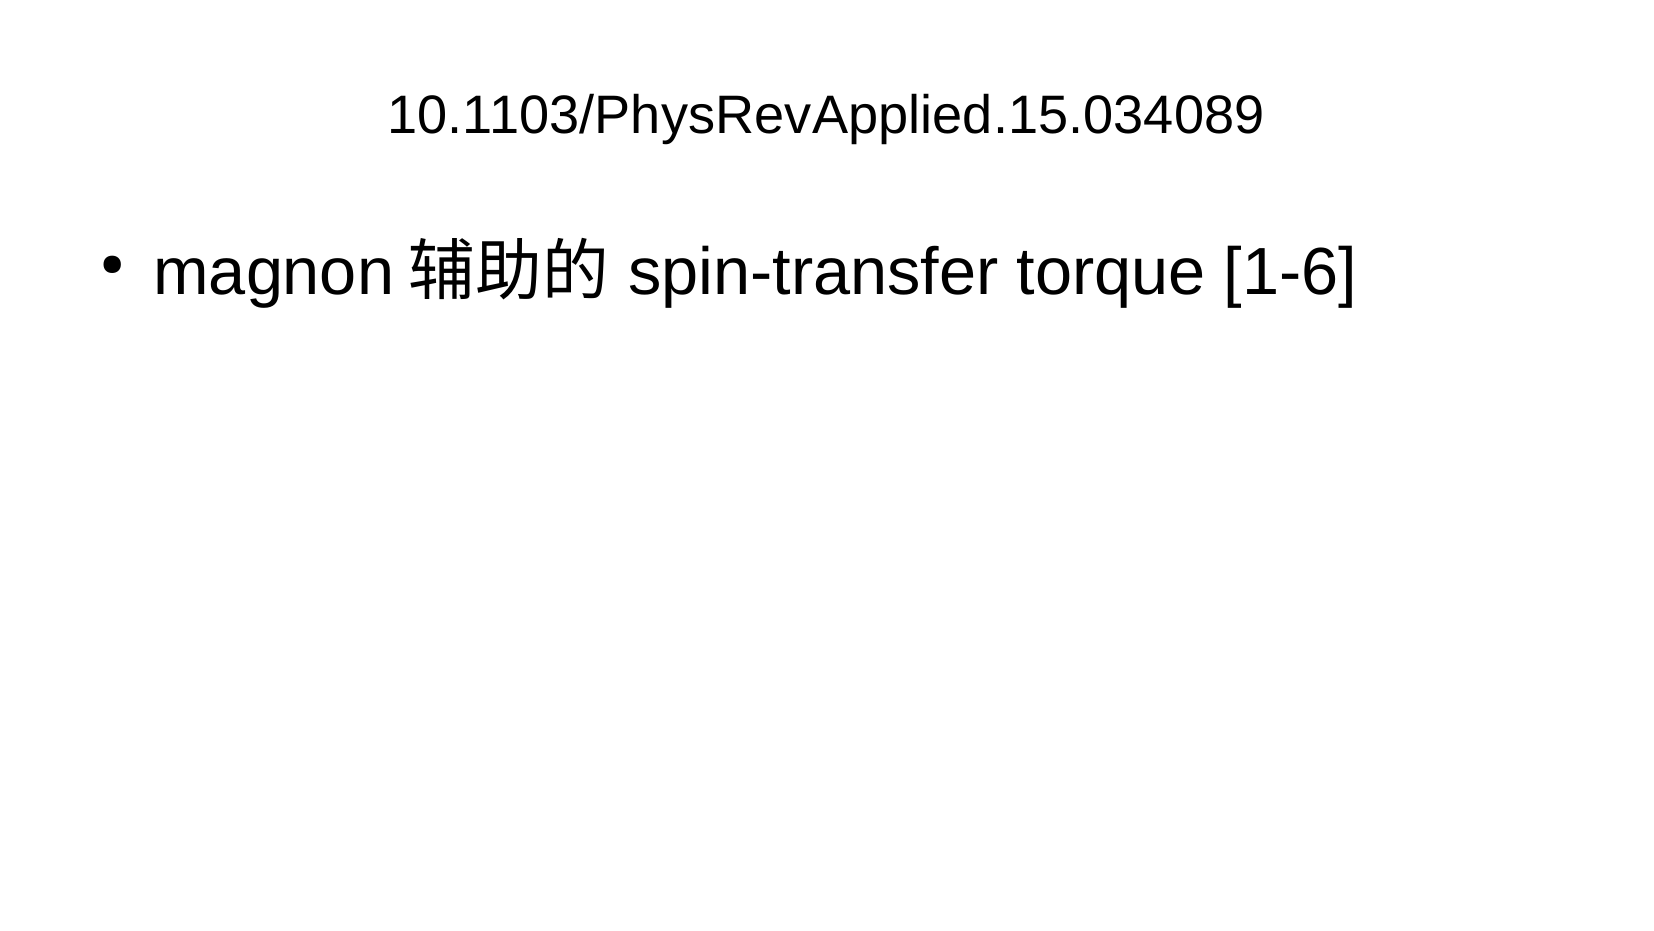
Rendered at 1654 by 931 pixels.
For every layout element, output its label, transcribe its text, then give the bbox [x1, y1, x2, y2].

title 10.1103/PhysRevApplied.15.034089 [82, 37, 1571, 193]
list magnon辅助的spin-transfer torque [1-6] [82, 217, 1571, 758]
